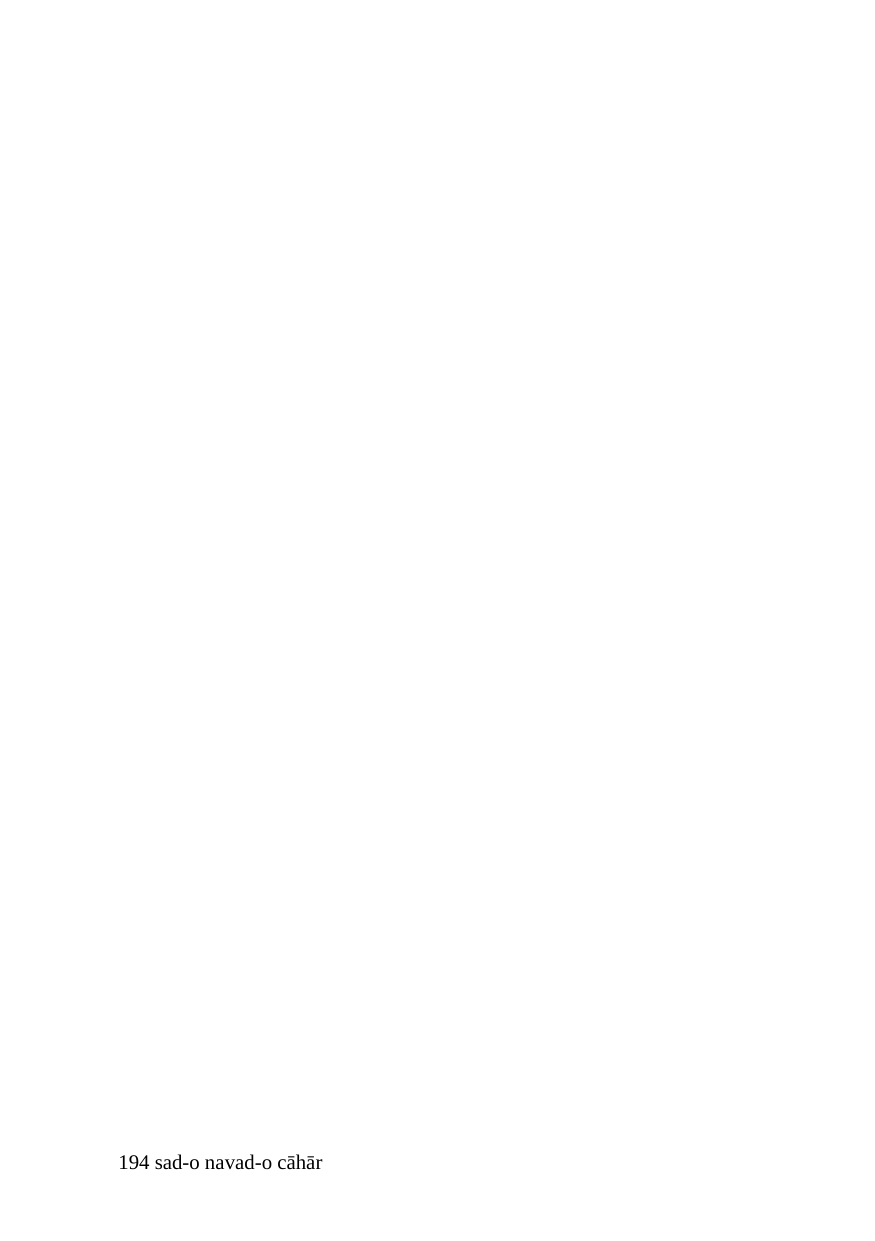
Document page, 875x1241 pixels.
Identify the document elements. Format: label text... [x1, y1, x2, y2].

text 194 sad-o navad-o cāhār [118, 1150, 756, 1174]
